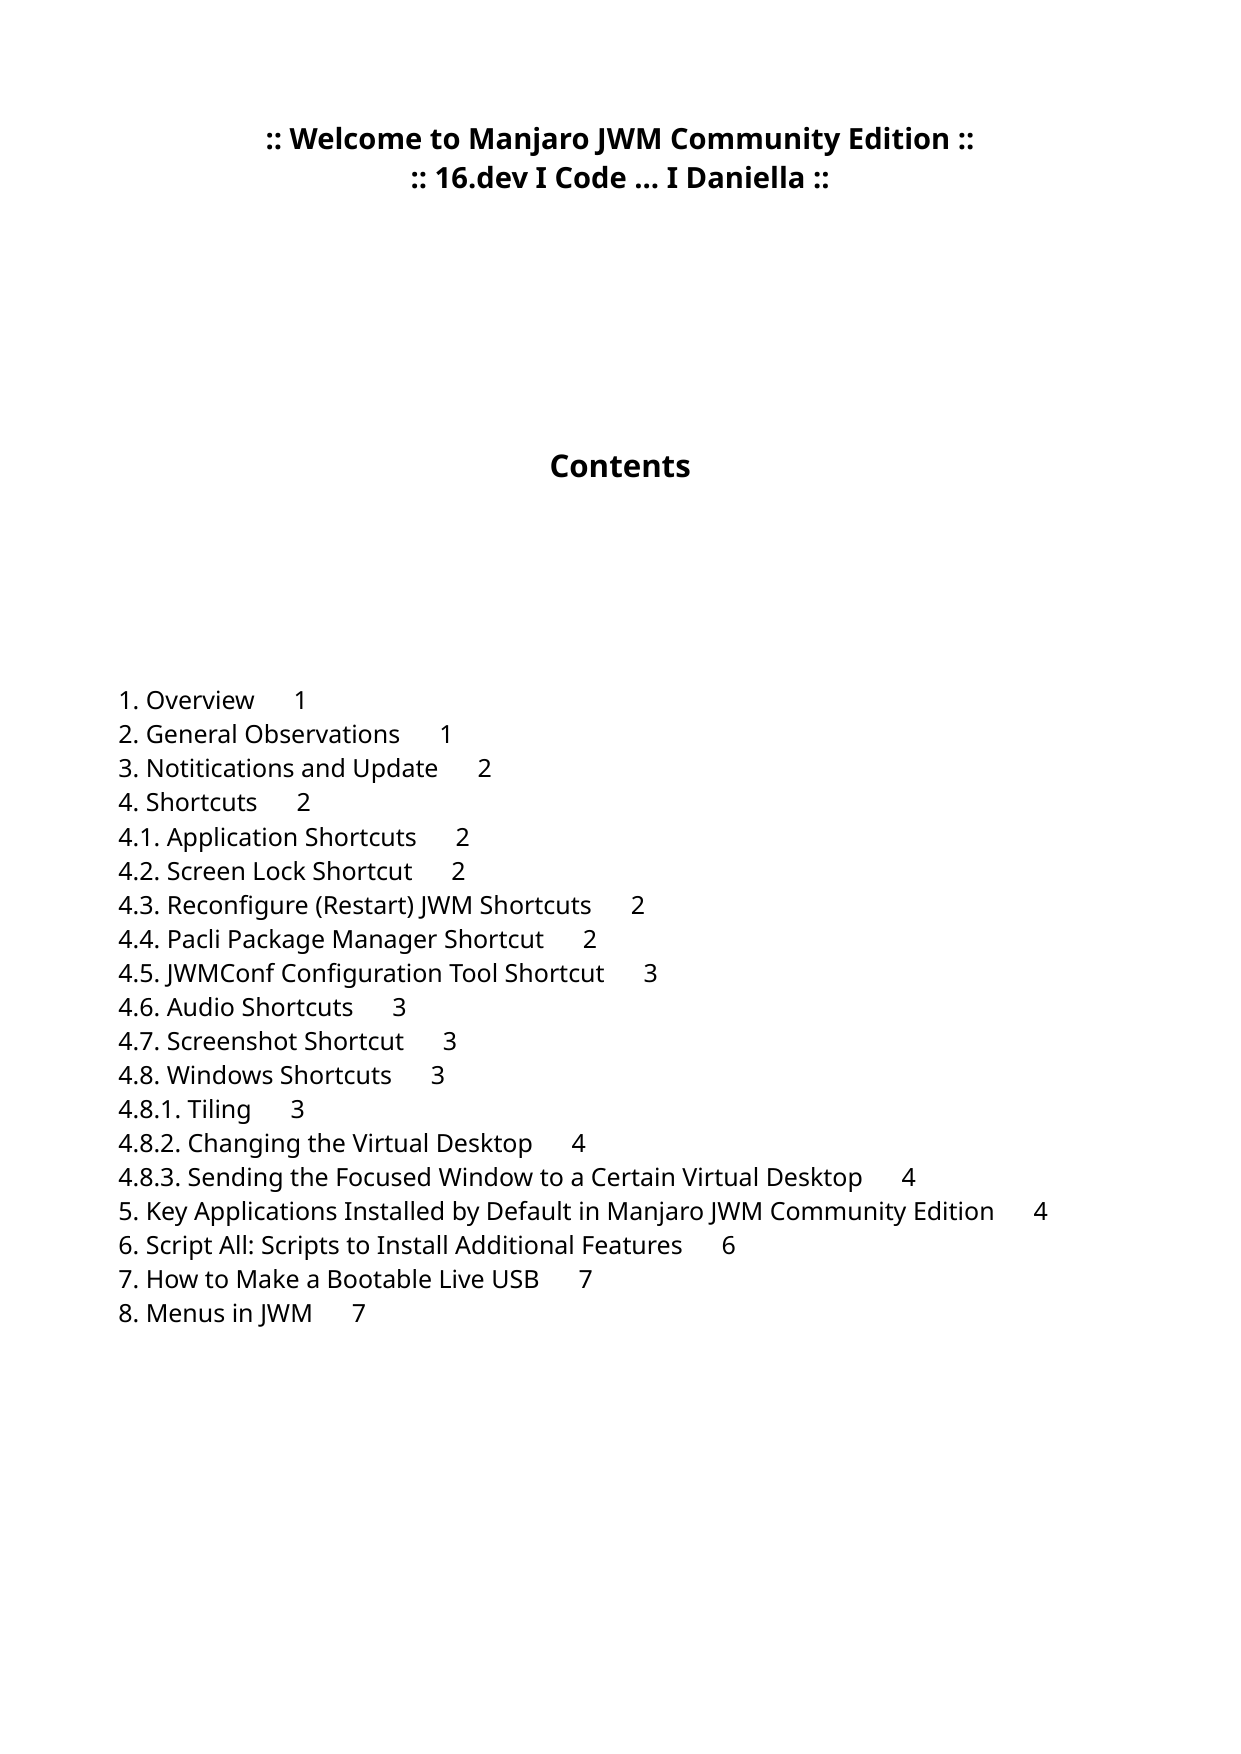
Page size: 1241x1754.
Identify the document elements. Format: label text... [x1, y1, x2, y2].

text :: Welcome to Manjaro JWM Community Edition :: [118, 118, 1122, 158]
text 4.6. Audio Shortcuts 3 [118, 989, 1122, 1023]
text 4.4. Pacli Package Manager Shortcut 2 [118, 921, 1122, 955]
text Contents [118, 444, 1122, 487]
text :: 16.dev I Code ... I Daniella :: [118, 158, 1122, 197]
text 1. Overview 1 [118, 683, 1122, 717]
text 4.8.1. Tiling 3 [118, 1092, 1122, 1126]
text 4.8. Windows Shortcuts 3 [118, 1058, 1122, 1092]
text 5. Key Applications Installed by Default in Manjaro JWM Community Edition 4 [118, 1194, 1122, 1228]
text 4.2. Screen Lock Shortcut 2 [118, 853, 1122, 887]
text 3. Notitications and Update 2 [118, 751, 1122, 785]
text 4. Shortcuts 2 [118, 785, 1122, 819]
text 4.8.3. Sending the Focused Window to a Certain Virtual Desktop 4 [118, 1160, 1122, 1194]
text 6. Script All: Scripts to Install Additional Features 6 [118, 1228, 1122, 1262]
text 8. Menus in JWM 7 [118, 1296, 1122, 1330]
text 4.5. JWMConf Configuration Tool Shortcut 3 [118, 955, 1122, 989]
text 7. How to Make a Bootable Live USB 7 [118, 1262, 1122, 1296]
text 4.1. Application Shortcuts 2 [118, 819, 1122, 853]
text 4.8.2. Changing the Virtual Desktop 4 [118, 1126, 1122, 1160]
text 4.3. Reconfigure (Restart) JWM Shortcuts 2 [118, 887, 1122, 921]
text 2. General Observations 1 [118, 717, 1122, 751]
subtitle 4.7. Screenshot Shortcut 3 [118, 1023, 1122, 1058]
